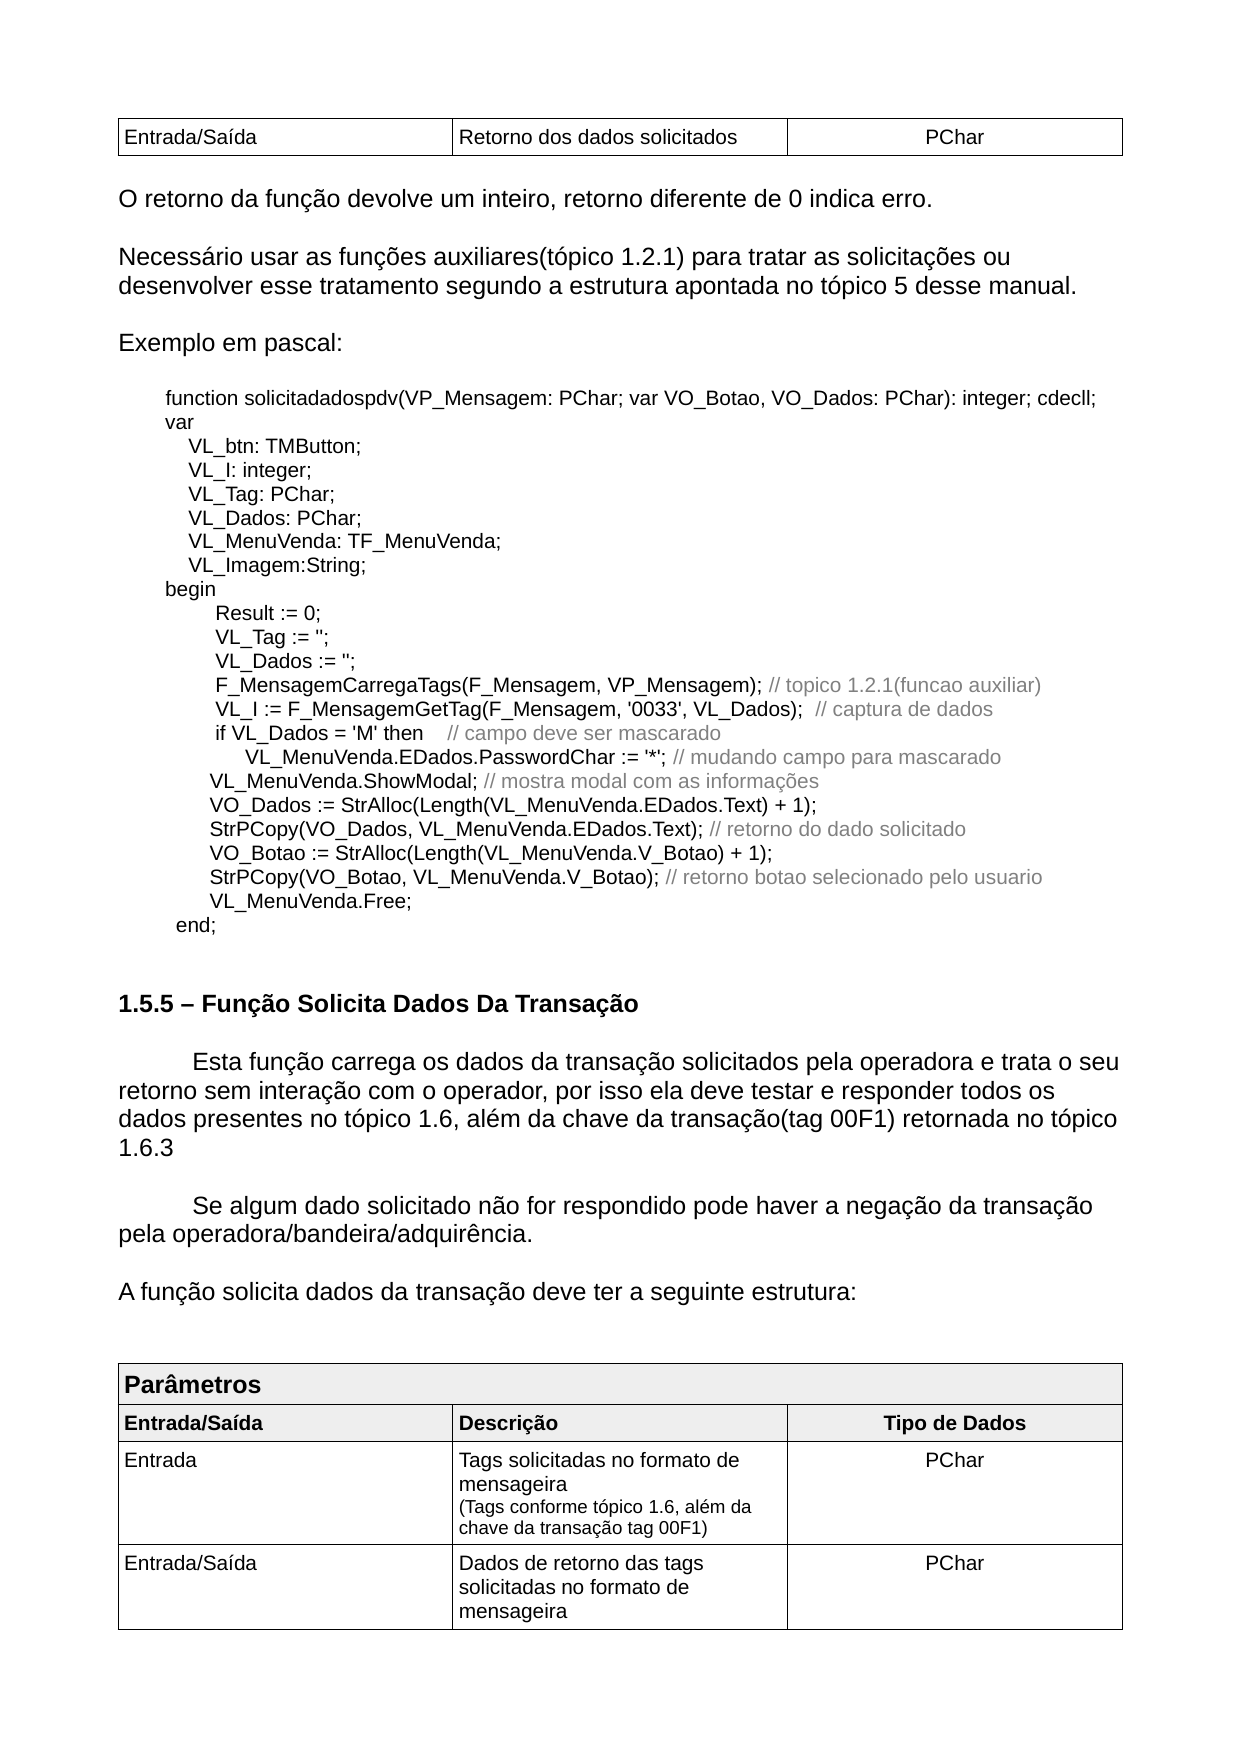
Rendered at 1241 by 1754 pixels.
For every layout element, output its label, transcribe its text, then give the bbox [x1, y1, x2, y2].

text VL_I: integer; [118, 457, 1122, 481]
table_cell PChar [788, 1545, 1122, 1629]
text 1.5.5 – Função Solicita Dados Da Transação [118, 989, 1122, 1018]
text VL_Dados := ''; [118, 649, 1122, 673]
text VO_Botao := StrAlloc(Length(VL_MenuVenda.V_Botao) + 1); [118, 841, 1122, 865]
table_cell Entrada/Saída [119, 1545, 452, 1629]
text VL_Tag := ''; [118, 625, 1122, 649]
text Result := 0; [118, 601, 1122, 625]
table_cell Descrição [453, 1405, 787, 1441]
table_cell Retorno dos dados solicitados [453, 119, 787, 154]
text Se algum dado solicitado não for respondido pode haver a negação da transação pela operadora/bandeira/adquirência. [118, 1191, 1122, 1248]
table_cell Entrada [119, 1442, 452, 1544]
table_cell Entrada/Saída [119, 1405, 452, 1441]
text VL_Imagem:String; [118, 553, 1122, 577]
text var [118, 409, 1122, 433]
text StrPCopy(VO_Botao, VL_MenuVenda.V_Botao); // retorno botao selecionado pelo usuario [118, 865, 1122, 889]
text if VL_Dados = 'M' then // campo deve ser mascarado [118, 721, 1122, 745]
text function solicitadadospdv(VP_Mensagem: PChar; var VO_Botao, VO_Dados: PChar): integer; cdecll; [118, 386, 1122, 409]
table_cell Entrada/Saída [119, 119, 452, 154]
text VL_btn: TMButton; [118, 433, 1122, 457]
text F_MensagemCarregaTags(F_Mensagem, VP_Mensagem); // topico 1.2.1(funcao auxiliar) [118, 673, 1122, 697]
table_cell Tipo de Dados [788, 1405, 1122, 1441]
text VL_Dados: PChar; [118, 505, 1122, 529]
text begin [118, 577, 1122, 601]
text Exemplo em pascal: [118, 328, 1122, 357]
text A função solicita dados da transação deve ter a seguinte estrutura: [118, 1277, 1122, 1306]
text VL_MenuVenda.Free; [118, 889, 1122, 913]
text VL_MenuVenda.EDados.PasswordChar := '*'; // mudando campo para mascarado [118, 745, 1122, 769]
table_cell Dados de retorno das tags solicitadas no formato de mensageira [453, 1545, 787, 1629]
text StrPCopy(VO_Dados, VL_MenuVenda.EDados.Text); // retorno do dado solicitado [118, 817, 1122, 841]
text VL_Tag: PChar; [118, 481, 1122, 505]
text VO_Dados := StrAlloc(Length(VL_MenuVenda.EDados.Text) + 1); [118, 793, 1122, 817]
text Esta função carrega os dados da transação solicitados pela operadora e trata o seu retorno sem interação com o operador, por isso ela deve testar e responder todos os dados presentes no tópico 1.6, além da chave da transação(tag 00F1) retornada no tópico 1.6.3 [118, 1047, 1122, 1162]
text Necessário usar as funções auxiliares(tópico 1.2.1) para tratar as solicitações ou desenvolver esse tratamento segundo a estrutura apontada no tópico 5 desse manual. [118, 242, 1122, 299]
table_header Parâmetros [119, 1364, 1122, 1404]
text O retorno da função devolve um inteiro, retorno diferente de 0 indica erro. [118, 184, 1122, 213]
table_cell Tags solicitadas no formato de mensageira (Tags conforme tópico 1.6, além da chave da transação tag 00F1) [453, 1442, 787, 1544]
text end; [118, 913, 1122, 937]
table_cell PChar [788, 1442, 1122, 1544]
text VL_MenuVenda: TF_MenuVenda; [118, 529, 1122, 553]
text VL_I := F_MensagemGetTag(F_Mensagem, '0033', VL_Dados); // captura de dados [118, 697, 1122, 721]
text VL_MenuVenda.ShowModal; // mostra modal com as informações [118, 769, 1122, 793]
table_cell PChar [788, 119, 1122, 154]
